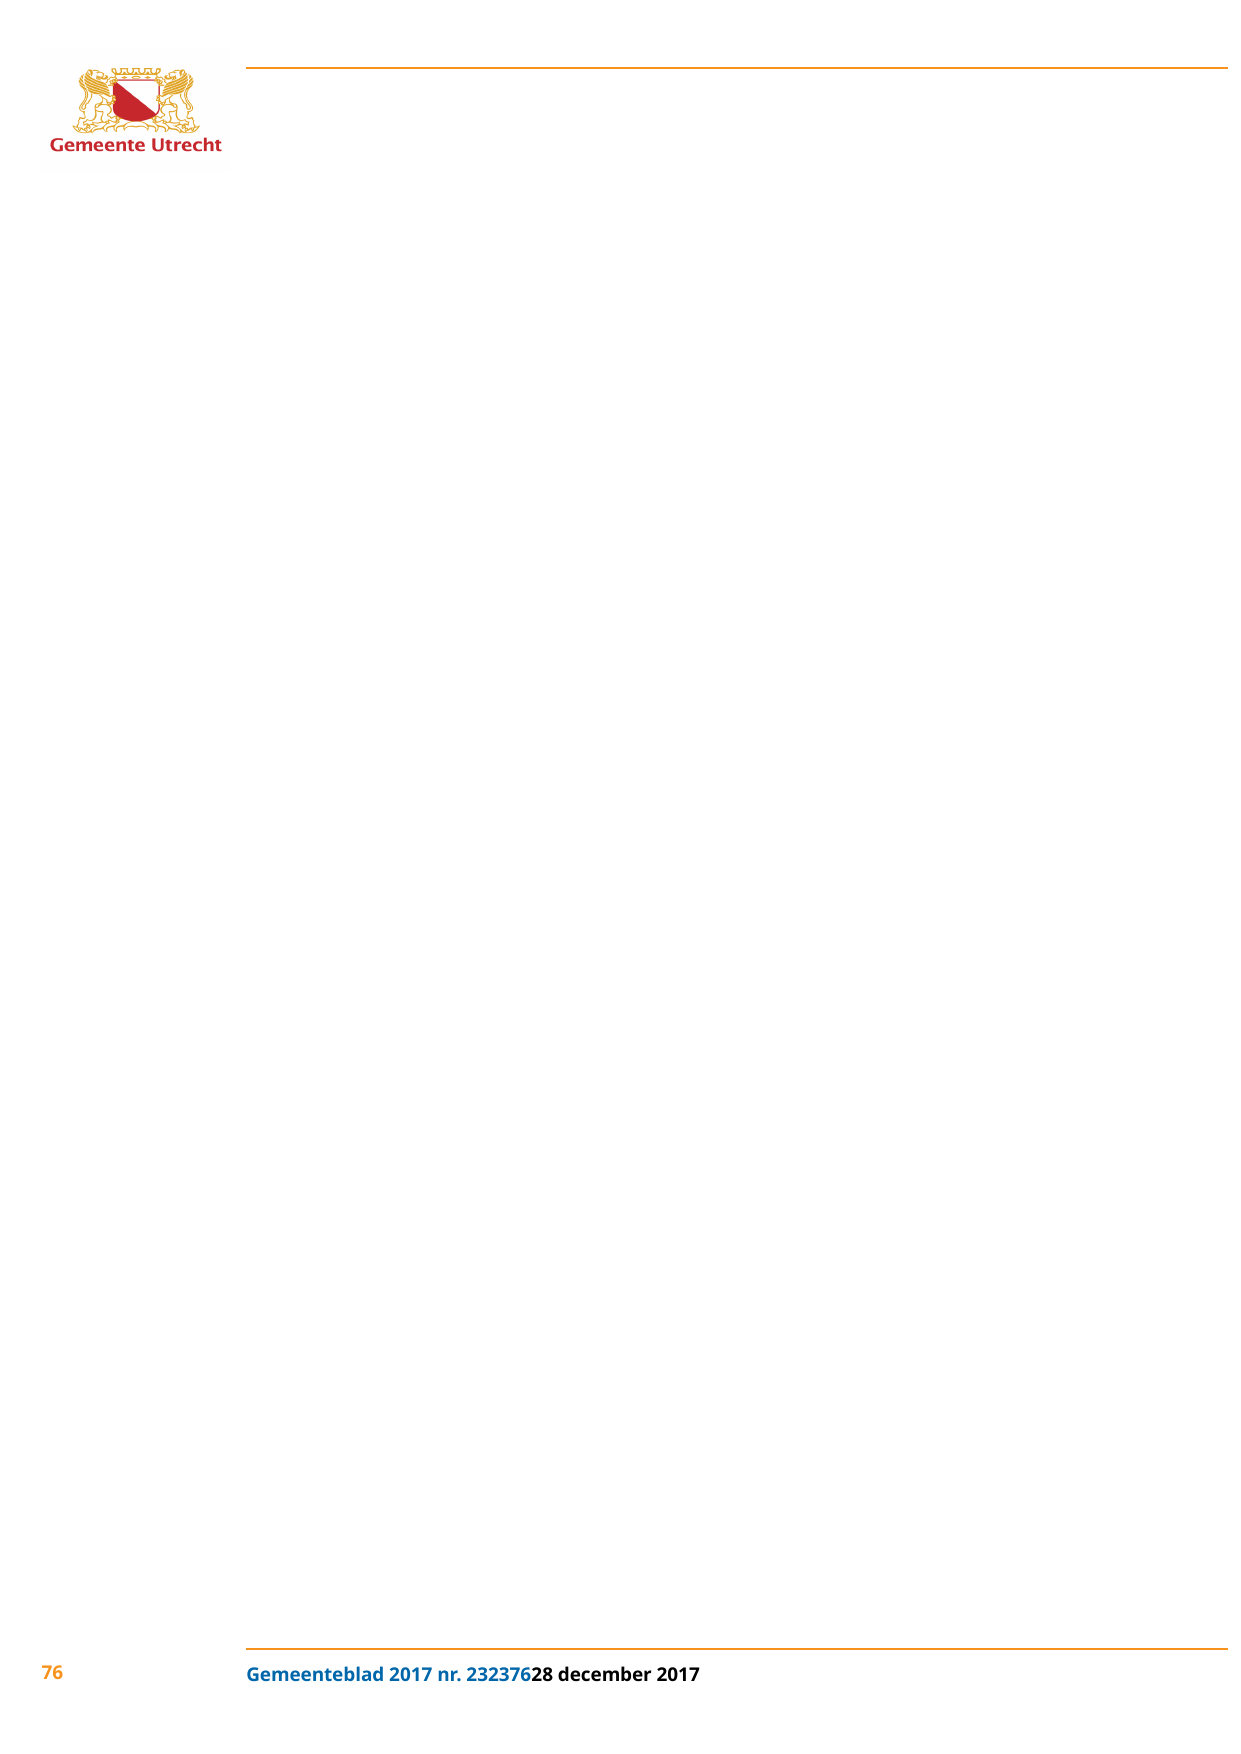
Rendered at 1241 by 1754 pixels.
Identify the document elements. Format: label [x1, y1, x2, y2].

picture [41, 47, 231, 172]
